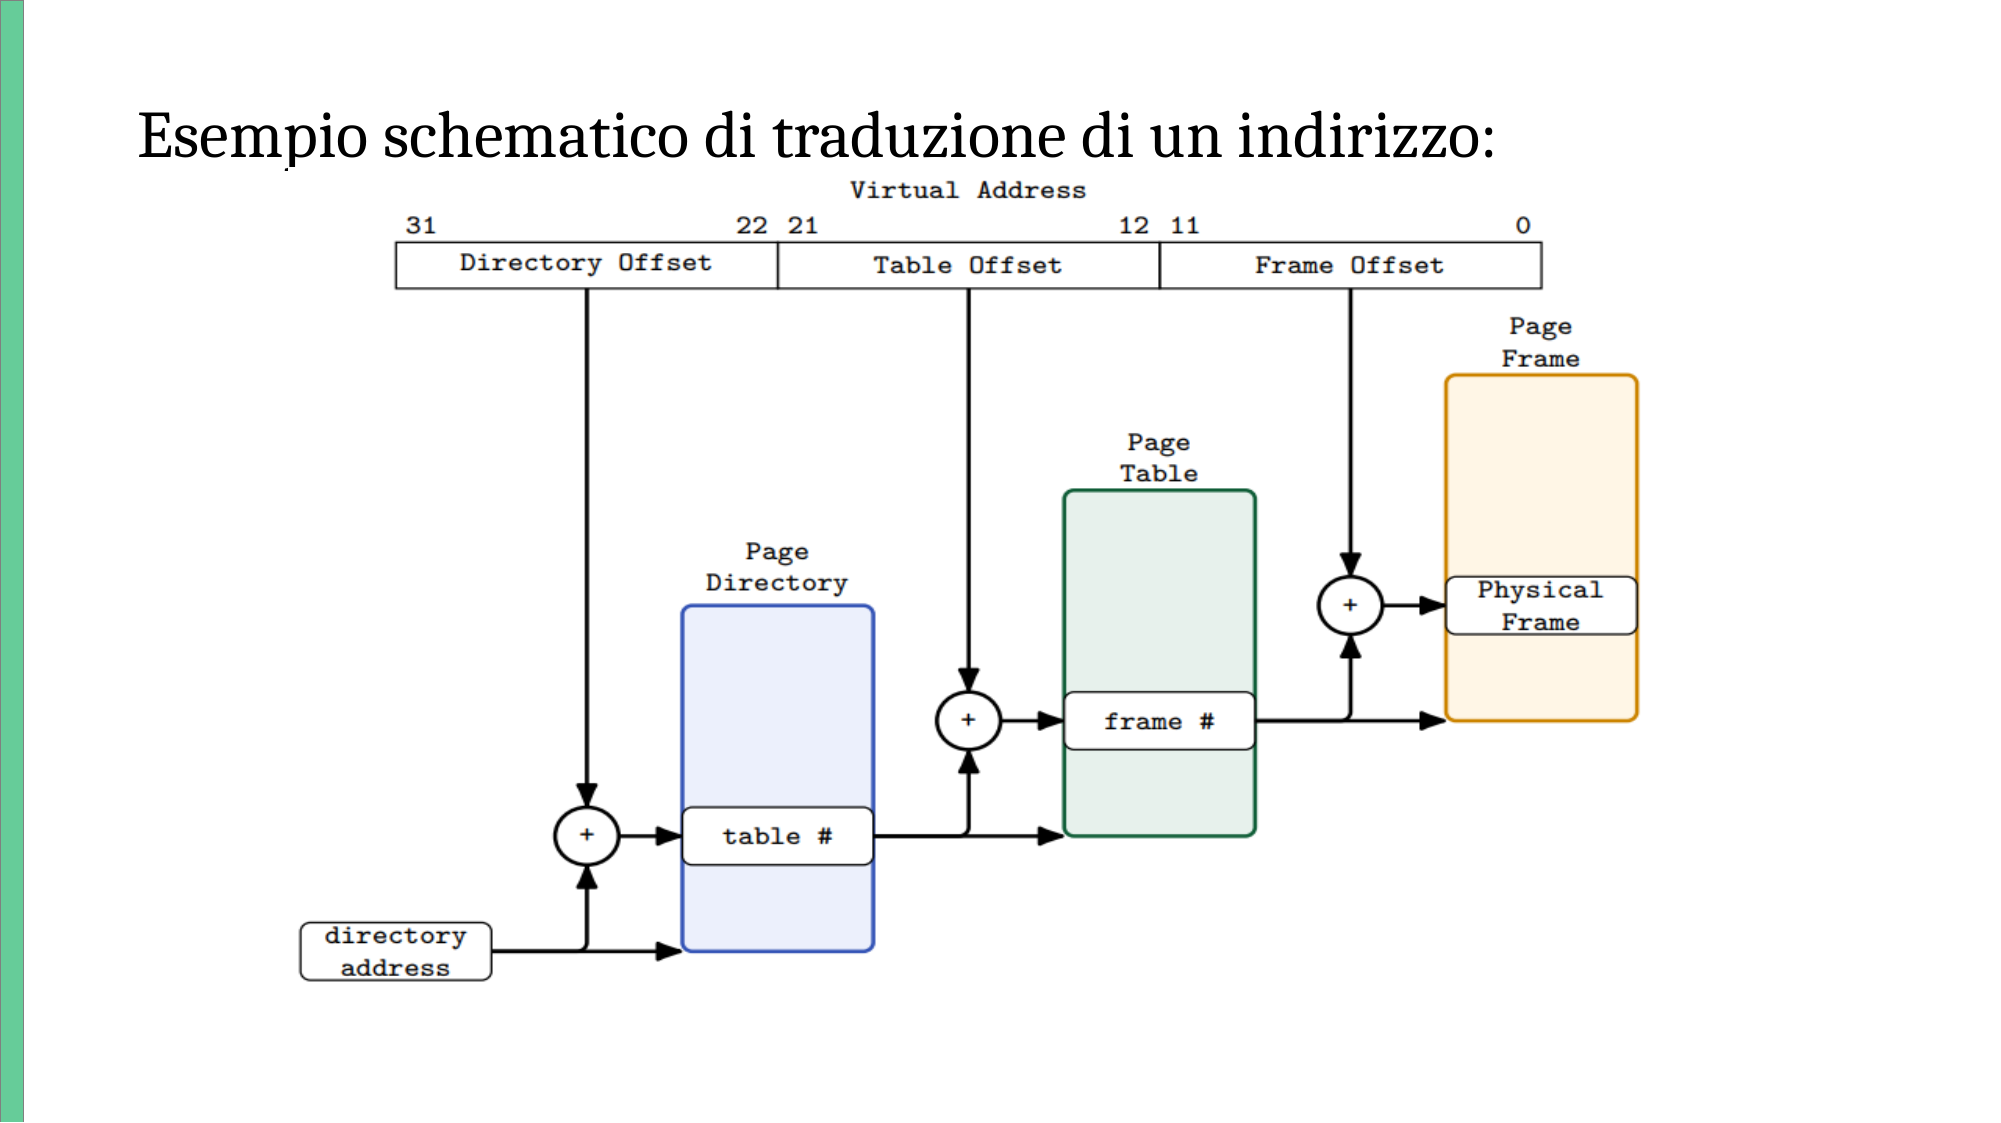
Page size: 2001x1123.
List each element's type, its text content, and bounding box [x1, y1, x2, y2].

picture [288, 167, 1723, 993]
text_box [0, 0, 24, 1122]
title Esempio schematico di traduzione di un indirizzo: [137, 97, 1863, 204]
